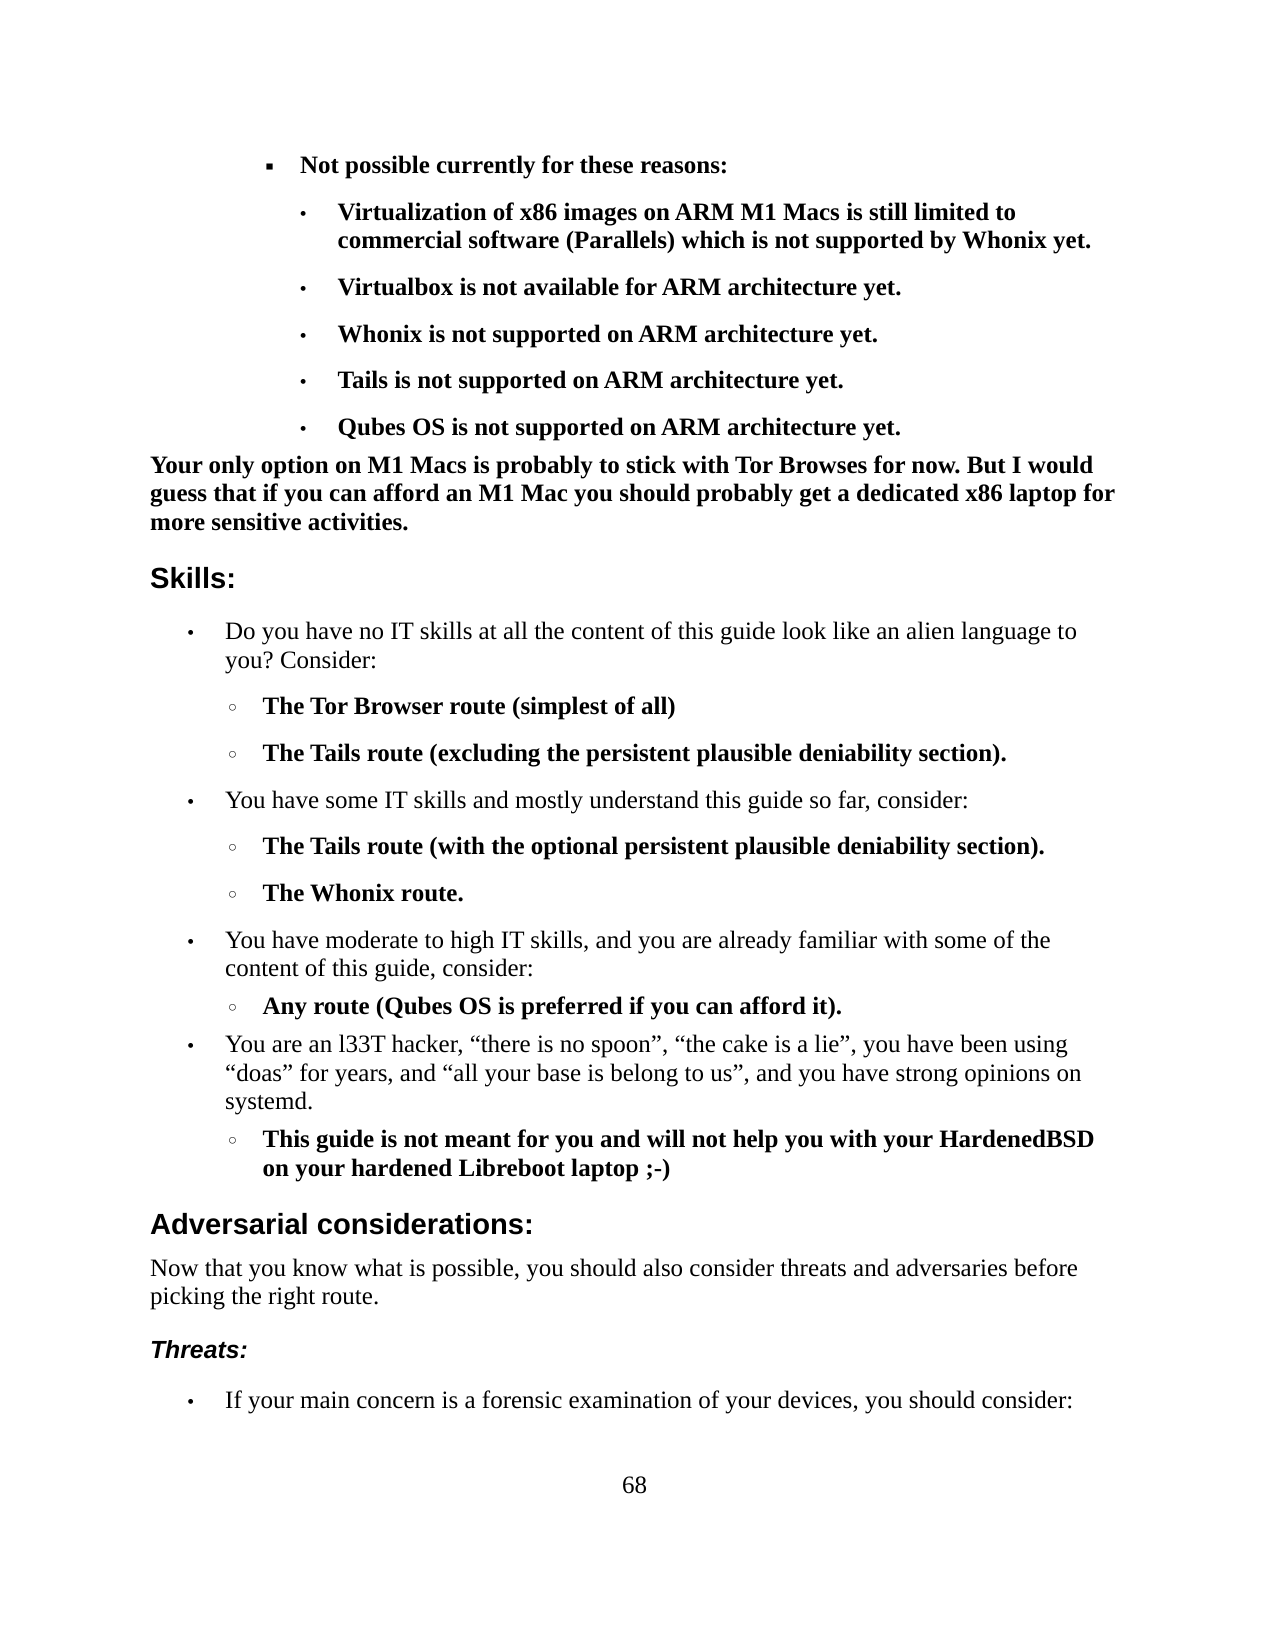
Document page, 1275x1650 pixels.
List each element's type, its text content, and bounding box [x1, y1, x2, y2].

list This guide is not meant for you and will not help you with your HardenedBSD on your hardened Libreboot laptop ;-) [225, 1124, 1125, 1182]
subtitle Threats: [150, 1335, 1125, 1364]
list Whonix is not supported on ARM architecture yet. [300, 319, 1125, 347]
list If your main concern is a forensic examination of your devices, you should consider: [187, 1385, 1125, 1414]
list The Whonix route. [225, 878, 1125, 907]
list You have some IT skills and mostly understand this guide so far, consider: [187, 785, 1125, 813]
list The Tails route (excluding the persistent plausible deniability section). [225, 738, 1125, 767]
list The Tor Browser route (simplest of all) [225, 691, 1125, 720]
list The Tails route (with the optional persistent plausible deniability section). [225, 831, 1125, 860]
list You have moderate to high IT skills, and you are already familiar with some of the content of this guide, consider: [187, 925, 1125, 982]
subtitle Adversarial considerations: [150, 1207, 1125, 1240]
list Tails is not supported on ARM architecture yet. [300, 365, 1125, 394]
list Do you have no IT skills at all the content of this guide look like an alien language to you? Consider: [187, 616, 1125, 673]
list Virtualbox is not available for ARM architecture yet. [300, 272, 1125, 301]
text Now that you know what is possible, you should also consider threats and adversaries before picking the right route. [150, 1253, 1125, 1310]
list You are an l33T hacker, “there is no spoon”, “the cake is a lie”, you have been using “doas” for years, and “all your base is belong to us”, and you have strong opinions on systemd. [187, 1029, 1125, 1115]
list Qubes OS is not supported on ARM architecture yet. [300, 412, 1125, 441]
text Your only option on M1 Macs is probably to stick with Tor Browses for now. But I would guess that if you can afford an M1 Mac you should probably get a dedicated x86 laptop for more sensitive activities. [150, 450, 1125, 536]
list Any route (Qubes OS is preferred if you can afford it). [225, 991, 1125, 1020]
subtitle Skills: [150, 561, 1125, 594]
list Virtualization of x86 images on ARM M1 Macs is still limited to commercial software (Parallels) which is not supported by Whonix yet. [300, 197, 1125, 254]
list Not possible currently for these reasons: [262, 150, 1125, 179]
